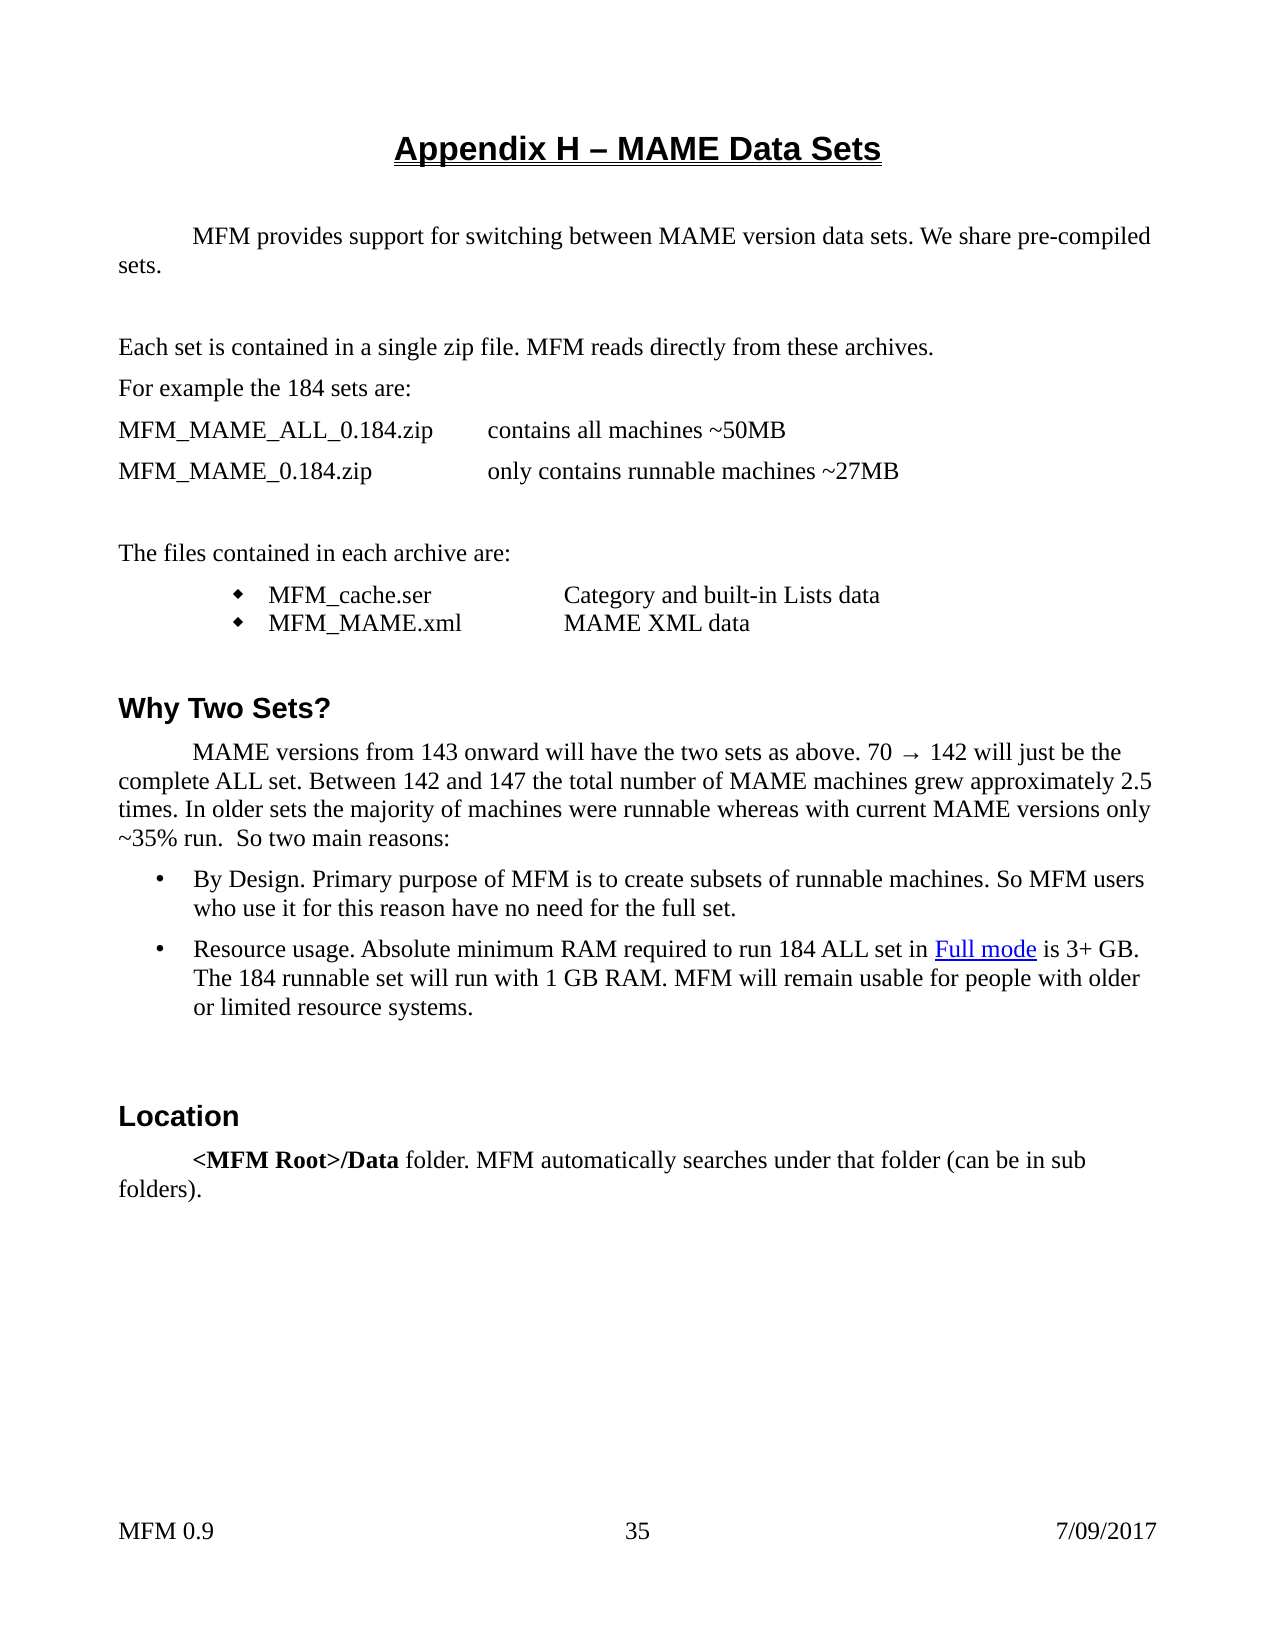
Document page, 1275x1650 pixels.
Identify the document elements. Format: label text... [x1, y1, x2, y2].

list MFM_MAME.xml MAME XML data [231, 608, 1157, 637]
subtitle Location [118, 1099, 1157, 1133]
text MFM_MAME_0.184.zip only contains runnable machines ~27MB [118, 456, 1157, 485]
list MFM_cache.ser Category and built-in Lists data [231, 580, 1157, 608]
text Each set is contained in a single zip file. MFM reads directly from these archives. [118, 332, 1157, 361]
text MAME versions from 143 onward will have the two sets as above. 70 → 142 will just be the complete ALL set. Between 142 and 147 the total number of MAME machines grew approximately 2.5 times. In older sets the majority of machines were runnable whereas with current MAME versions only ~35% run. So two main reasons: [118, 737, 1157, 852]
text For example the 184 sets are: [118, 373, 1157, 402]
text <MFM Root>/Data folder. MFM automatically searches under that folder (can be in sub folders). [118, 1146, 1157, 1203]
text MFM_MAME_ALL_0.184.zip contains all machines ~50MB [118, 415, 1157, 443]
subtitle Why Two Sets? [118, 691, 1157, 724]
list Resource usage. Absolute minimum RAM required to run 184 ALL set in Full mode is 3+ GB. The 184 runnable set will run with 1 GB RAM. MFM will remain usable for people with older or limited resource systems. [156, 934, 1157, 1021]
list By Design. Primary purpose of MFM is to create subsets of runnable machines. So MFM users who use it for this reason have no need for the full set. [156, 864, 1157, 922]
subtitle Appendix H – MAME Data Sets [118, 128, 1157, 167]
text The files contained in each archive are: [118, 538, 1157, 567]
text MFM provides support for switching between MAME version data sets. We share pre-compiled sets. [118, 221, 1157, 278]
